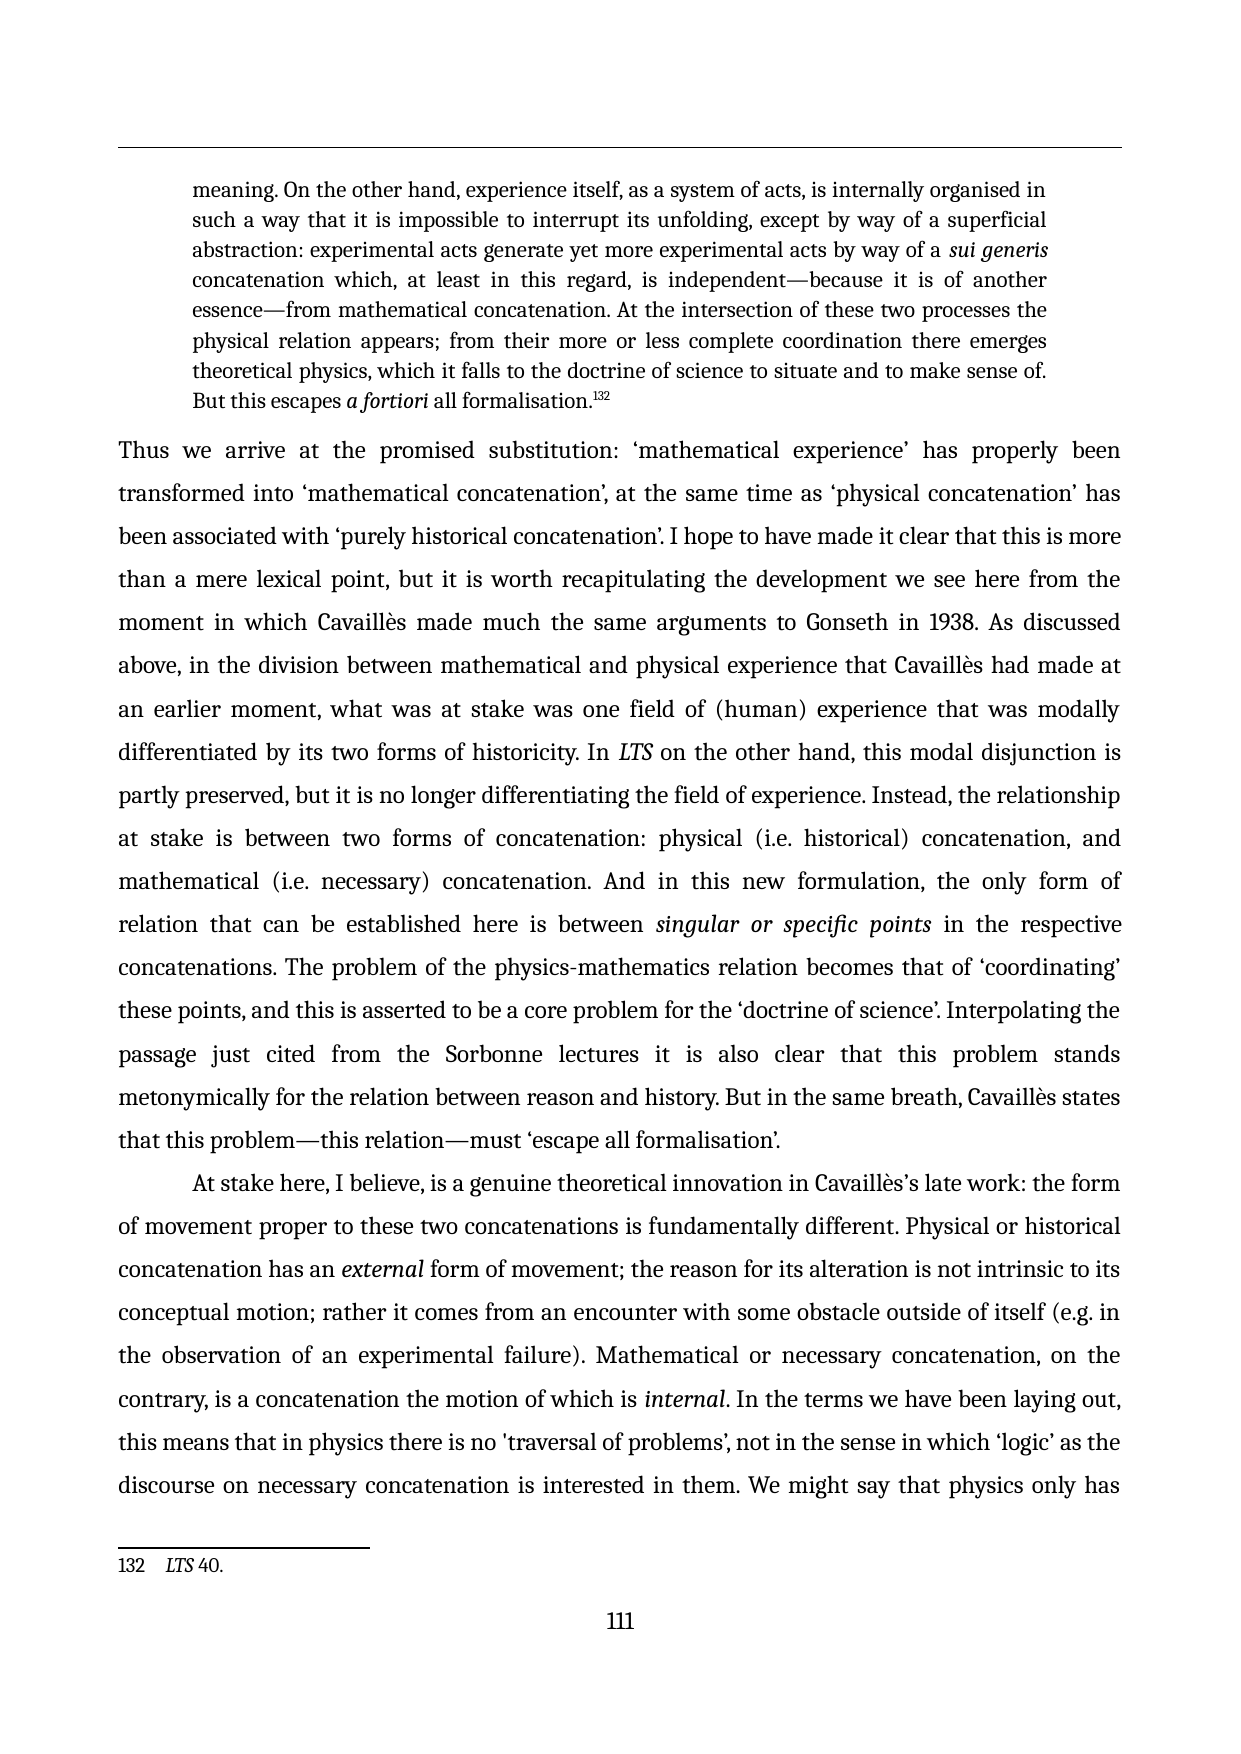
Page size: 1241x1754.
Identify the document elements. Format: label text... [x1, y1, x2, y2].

text meaning. On the other hand, experience itself, as a system of acts, is internally organised in such a way that it is impossible to interrupt its unfolding, except by way of a superficial abstraction: experimental acts generate yet more experimental acts by way of a sui generis concatenation which, at least in this regard, is independent—because it is of another essence—from mathematical concatenation. At the intersection of these two processes the physical relation appears; from their more or less complete coordination there emerges theoretical physics, which it falls to the doctrine of science to situate and to make sense of. But this escapes a fortiori all formalisation. [192, 176, 1048, 414]
text Thus we arrive at the promised substitution: ‘mathematical experience’ has properly been transformed into ‘mathematical concatenation’, at the same time as ‘physical concatenation’ has been associated with ‘purely historical concatenation’. I hope to have made it clear that this is more than a mere lexical point, but it is worth recapitulating the development we see here from the moment in which Cavaillès made much the same arguments to Gonseth in 1938. As discussed above, in the division between mathematical and physical experience that Cavaillès had made at an earlier moment, what was at stake was one field of (human) experience that was modally differentiated by its two forms of historicity. In LTS on the other hand, this modal disjunction is partly preserved, but it is no longer differentiating the field of experience. Instead, the relationship at stake is between two forms of concatenation: physical (i.e. historical) concatenation, and mathematical (i.e. necessary) concatenation. And in this new formulation, the only form of relation that can be established here is between singular or specific points in the respective concatenations. The problem of the physics-mathematics relation becomes that of ‘coordinating’ these points, and this is asserted to be a core problem for the ‘doctrine of science’. Interpolating the passage just cited from the Sorbonne lectures it is also clear that this problem stands metonymically for the relation between reason and history. But in the same breath, Cavaillès states that this problem—this relation—must ‘escape all formalisation’. [118, 436, 1122, 1154]
text At stake here, I believe, is a genuine theoretical innovation in Cavaillès’s late work: the form of movement proper to these two concatenations is fundamentally different. Physical or historical concatenation has an external form of movement; the reason for its alteration is not intrinsic to its conceptual motion; rather it comes from an encounter with some obstacle outside of itself (e.g. in the observation of an experimental failure). Mathematical or necessary concatenation, on the contrary, is a concatenation the motion of which is internal. In the terms we have been laying out, this means that in physics there is no 'traversal of problems’, not in the sense in which ‘logic’ as the discourse on necessary concatenation is interested in them. We might say that physics only has [118, 1169, 1122, 1499]
text LTS 40. [118, 1554, 1122, 1578]
